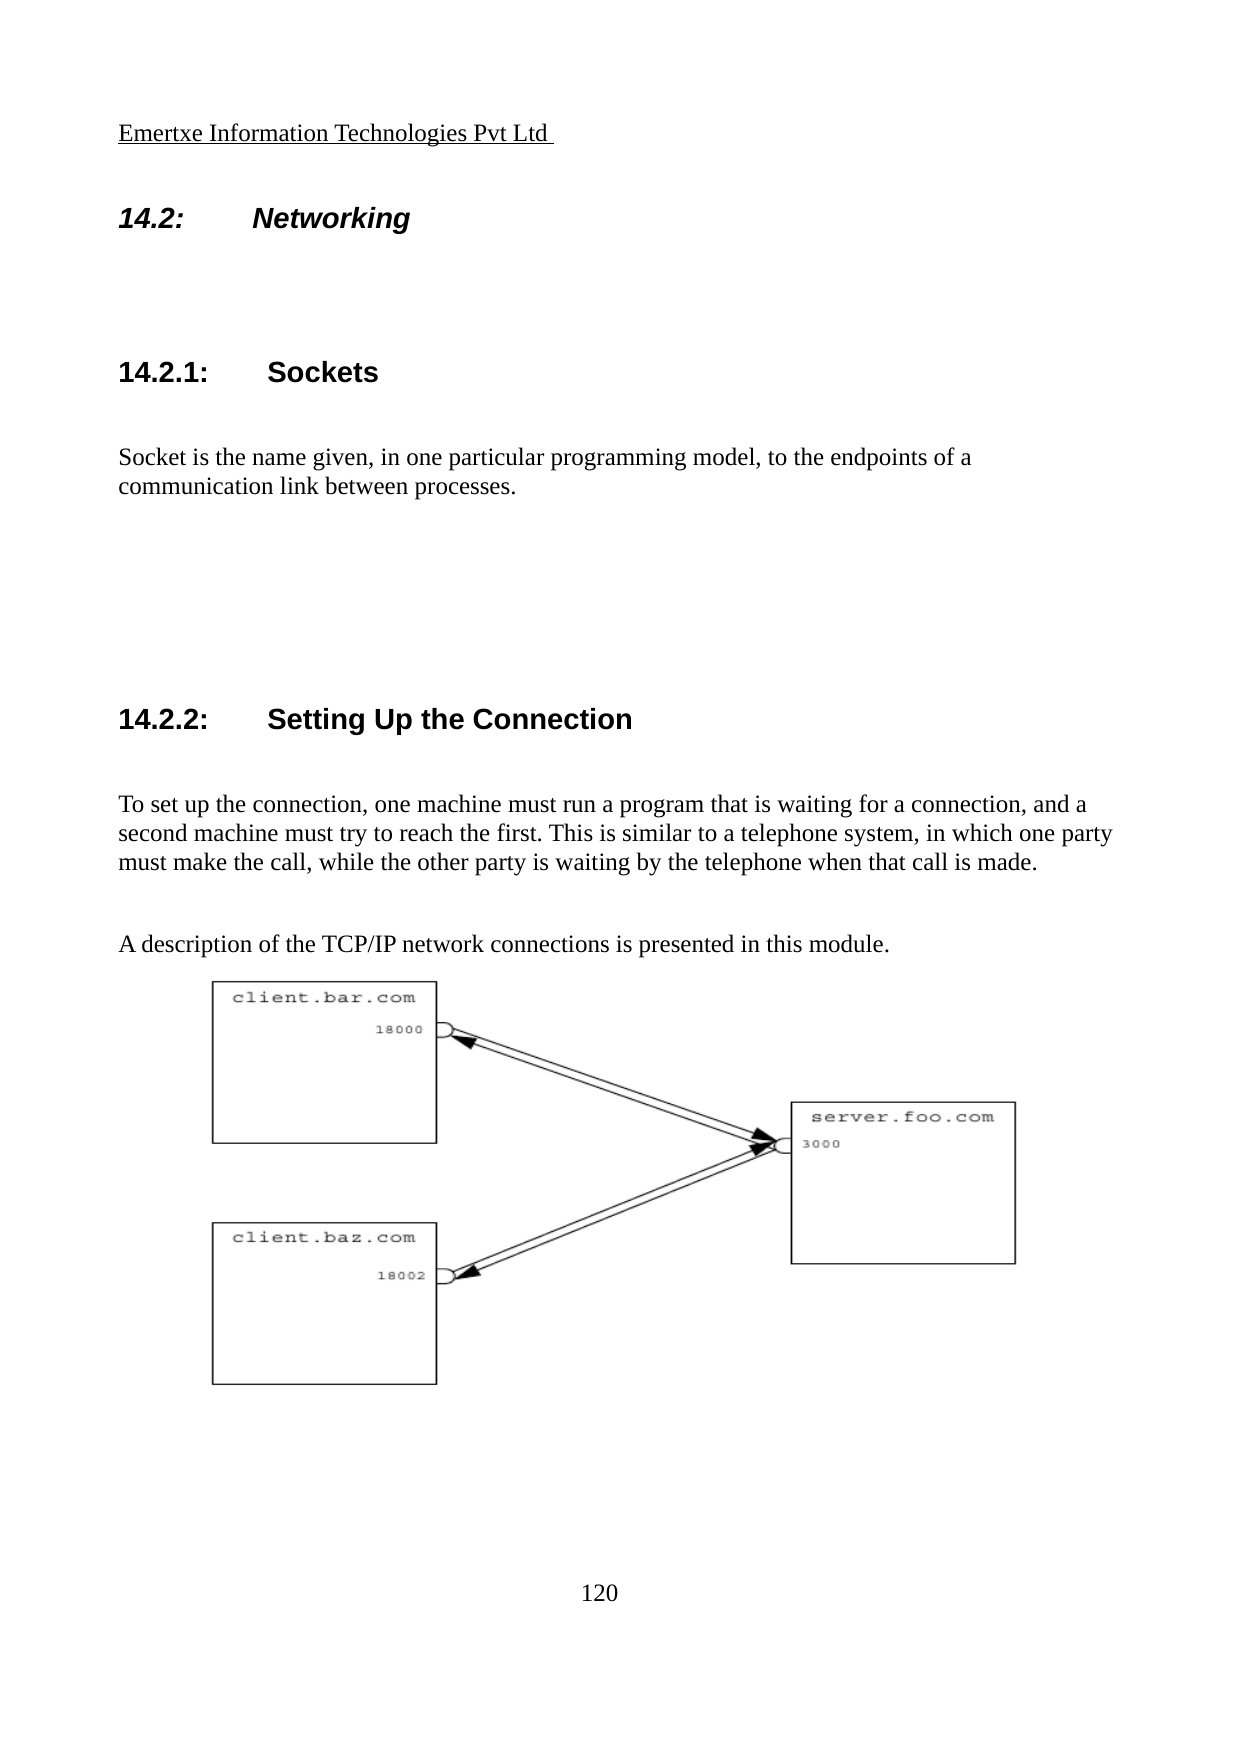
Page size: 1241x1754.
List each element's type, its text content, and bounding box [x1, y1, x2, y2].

text A description of the TCP/IP network connections is presented in this module. [118, 929, 1122, 958]
picture [170, 970, 1071, 1395]
subtitle Setting Up the Connection [118, 702, 1122, 736]
subtitle Networking [118, 201, 1122, 235]
subtitle Sockets [118, 355, 1122, 388]
text To set up the connection, one machine must run a program that is waiting for a connection, and a second machine must try to reach the first. This is similar to a telephone system, in which one party must make the call, while the other party is waiting by the telephone when that call is made. [118, 789, 1122, 876]
text Socket is the name given, in one particular programming model, to the endpoints of a communication link between processes. [118, 442, 1122, 500]
